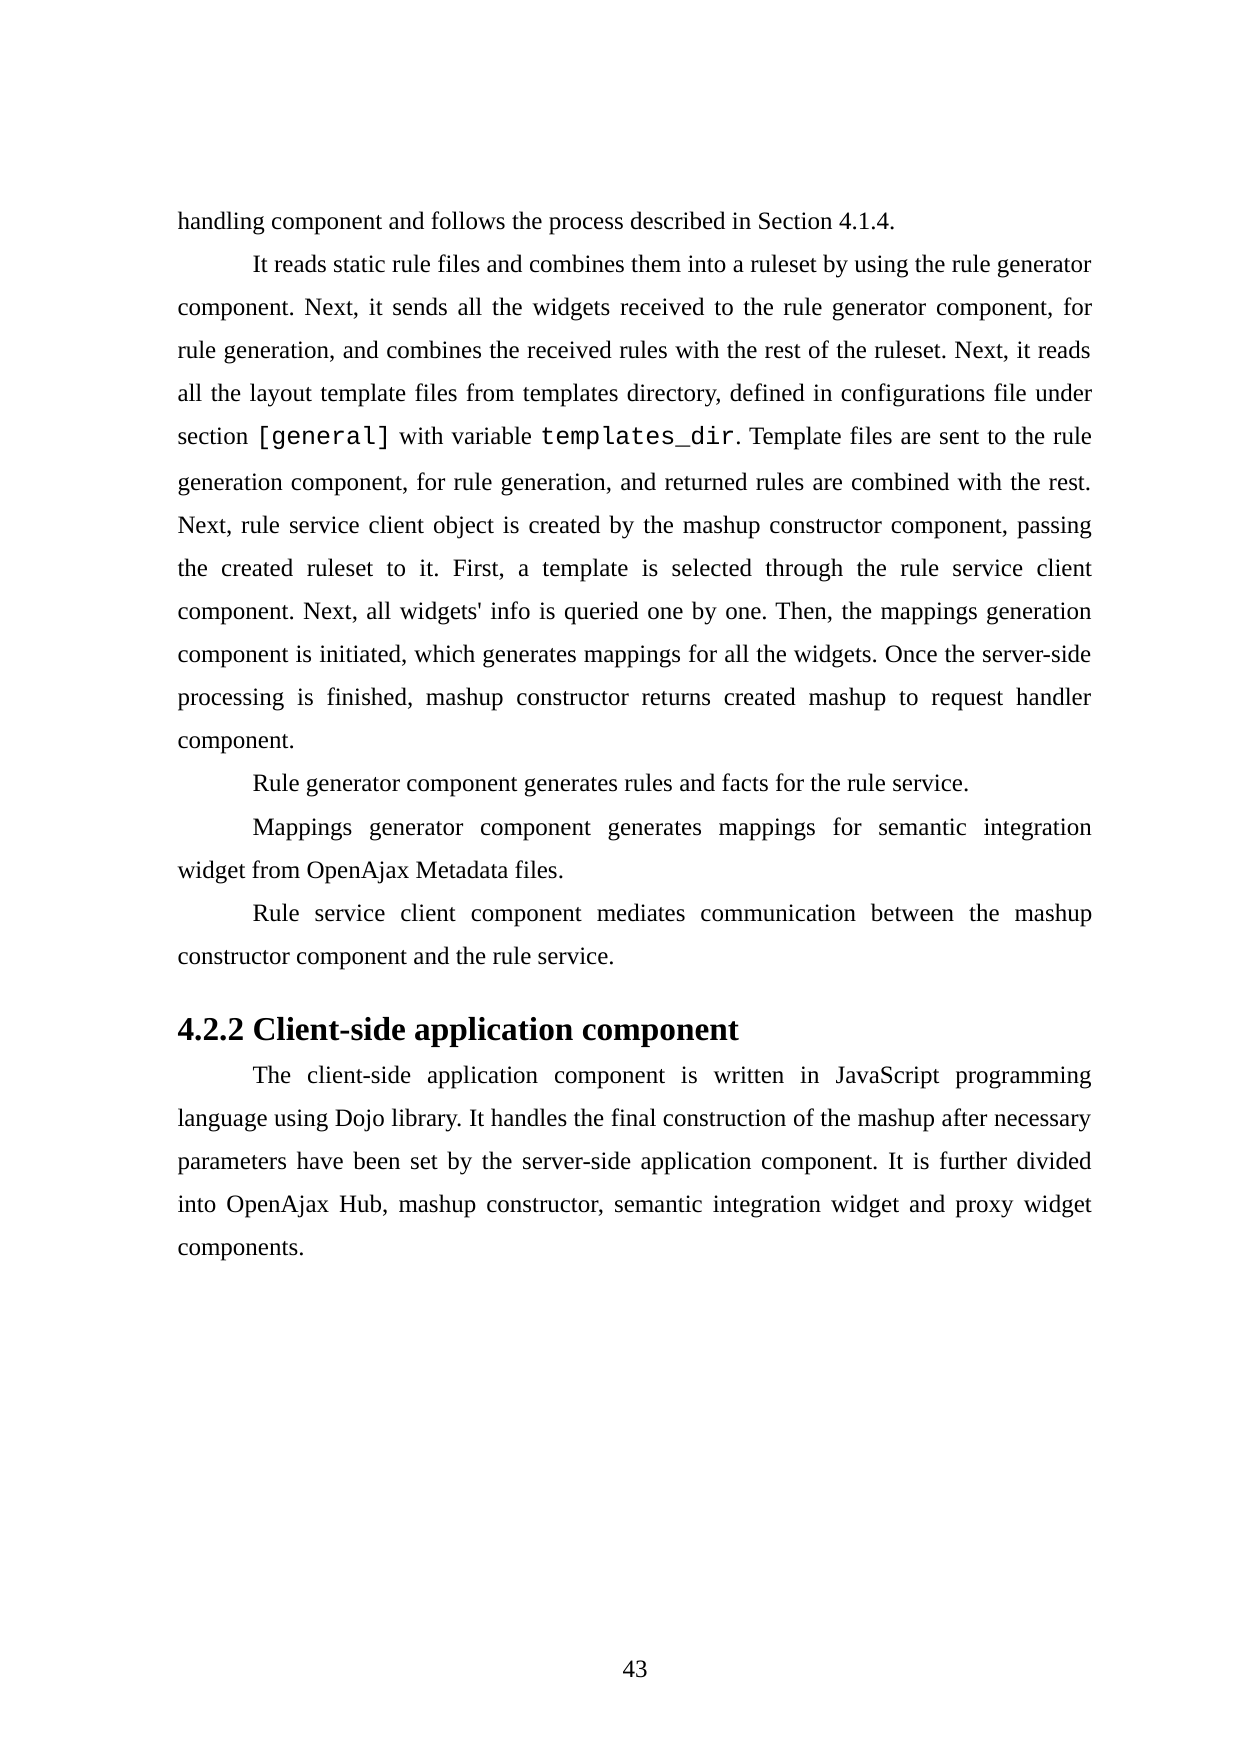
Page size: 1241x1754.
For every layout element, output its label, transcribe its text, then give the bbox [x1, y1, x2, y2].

subtitle Client-side application component [177, 1009, 1093, 1047]
text handling component and follows the process described in Section 4.1.4. [177, 206, 1093, 234]
text Rule service client component mediates communication between the mashup constructor component and the rule service. [177, 898, 1093, 970]
text Mappings generator component generates mappings for semantic integration widget from OpenAjax Metadata files. [177, 812, 1093, 883]
text The client-side application component is written in JavaScript programming language using Dojo library. It handles the final construction of the mashup after necessary parameters have been set by the server-side application component. It is further divided into OpenAjax Hub, mashup constructor, semantic integration widget and proxy widget components. [177, 1060, 1093, 1261]
text Rule generator component generates rules and facts for the rule service. [177, 768, 1093, 797]
text It reads static rule files and combines them into a ruleset by using the rule generator component. Next, it sends all the widgets received to the rule generator component, for rule generation, and combines the received rules with the rest of the ruleset. Next, it reads all the layout template files from templates directory, defined in configurations file under section [general] with variable templates_dir. Template files are sent to the rule generation component, for rule generation, and returned rules are combined with the rest. Next, rule service client object is created by the mashup constructor component, passing the created ruleset to it. First, a template is selected through the rule service client component. Next, all widgets' info is queried one by one. Then, the mappings generation component is initiated, which generates mappings for all the widgets. Once the server-side processing is finished, mashup constructor returns created mashup to request handler component. [177, 249, 1093, 754]
